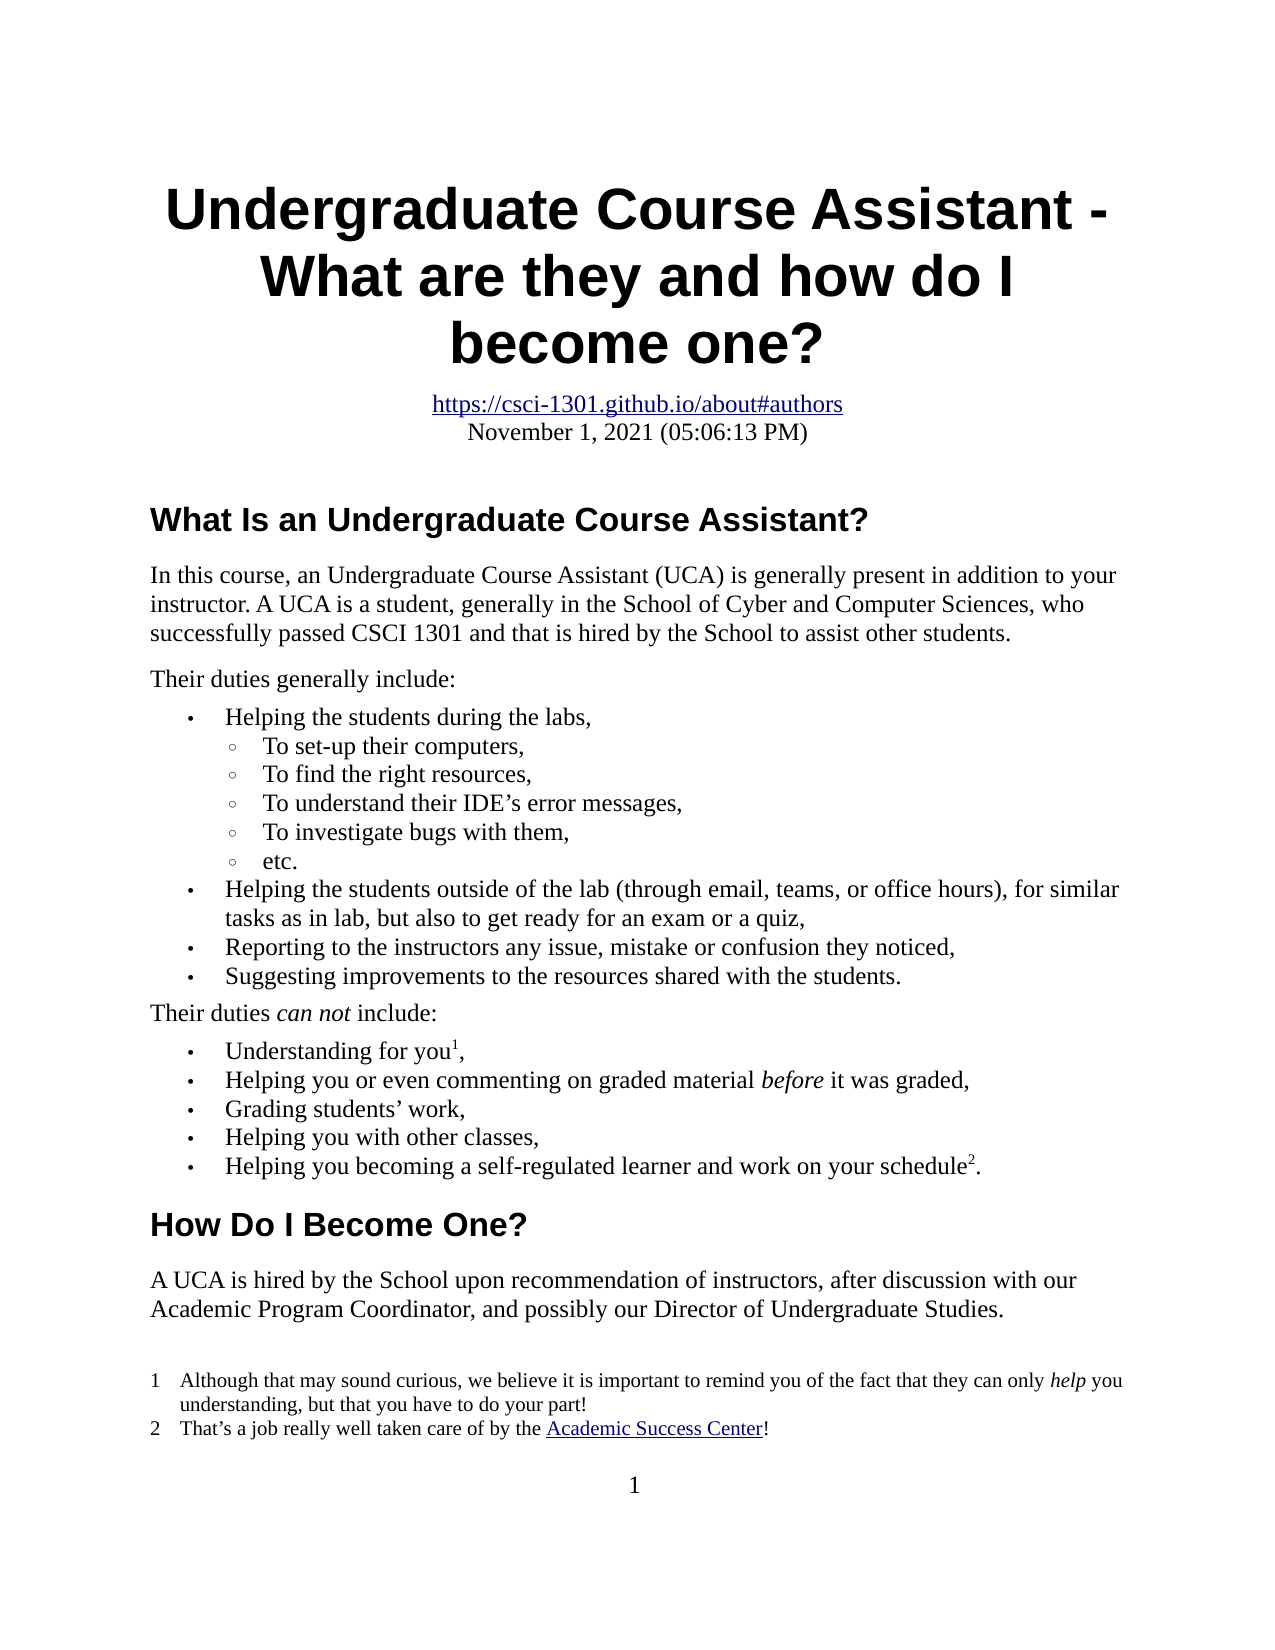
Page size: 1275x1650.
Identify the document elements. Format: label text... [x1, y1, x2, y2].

subtitle What Is an Undergraduate Course Assistant? [150, 500, 1125, 539]
list Grading students’ work, [187, 1094, 1125, 1122]
text Their duties can not include: [150, 998, 1125, 1027]
list Helping the students during the labs, [187, 702, 1125, 731]
text Their duties generally include: [150, 664, 1125, 693]
list Understanding for you, [187, 1036, 1125, 1065]
text November 1, 2021 (05:06:13 PM) [150, 417, 1125, 446]
list Helping you becoming a self-regulated learner and work on your schedule. [187, 1151, 1125, 1180]
list Reporting to the instructors any issue, mistake or confusion they noticed, [187, 932, 1125, 961]
list That’s a job really well taken care of by the Academic Success Center! [150, 1416, 1125, 1440]
list To set-up their computers, [225, 731, 1125, 759]
list To understand their IDE’s error messages, [225, 788, 1125, 817]
text In this course, an Undergraduate Course Assistant (UCA) is generally present in addition to your instructor. A UCA is a student, generally in the School of Cyber and Computer Sciences, who successfully passed CSCI 1301 and that is hired by the School to assist other students. [150, 560, 1125, 646]
list Helping you or even commenting on graded material before it was graded, [187, 1065, 1125, 1094]
text https://csci-1301.github.io/about#authors [150, 389, 1125, 417]
list Although that may sound curious, we believe it is important to remind you of the fact that they can only help you understanding, but that you have to do your part! [150, 1368, 1125, 1416]
list Helping you with other classes, [187, 1122, 1125, 1151]
list Suggesting improvements to the resources shared with the students. [187, 961, 1125, 989]
list To find the right resources, [225, 759, 1125, 788]
list etc. [225, 846, 1125, 874]
list To investigate bugs with them, [225, 817, 1125, 846]
title Undergraduate Course Assistant - What are they and how do I become one? [150, 175, 1125, 376]
text A UCA is hired by the School upon recommendation of instructors, after discussion with our Academic Program Coordinator, and possibly our Director of Undergraduate Studies. [150, 1265, 1125, 1322]
subtitle How Do I Become One? [150, 1205, 1125, 1243]
list Helping the students outside of the lab (through email, teams, or office hours), for similar tasks as in lab, but also to get ready for an exam or a quiz, [187, 874, 1125, 932]
